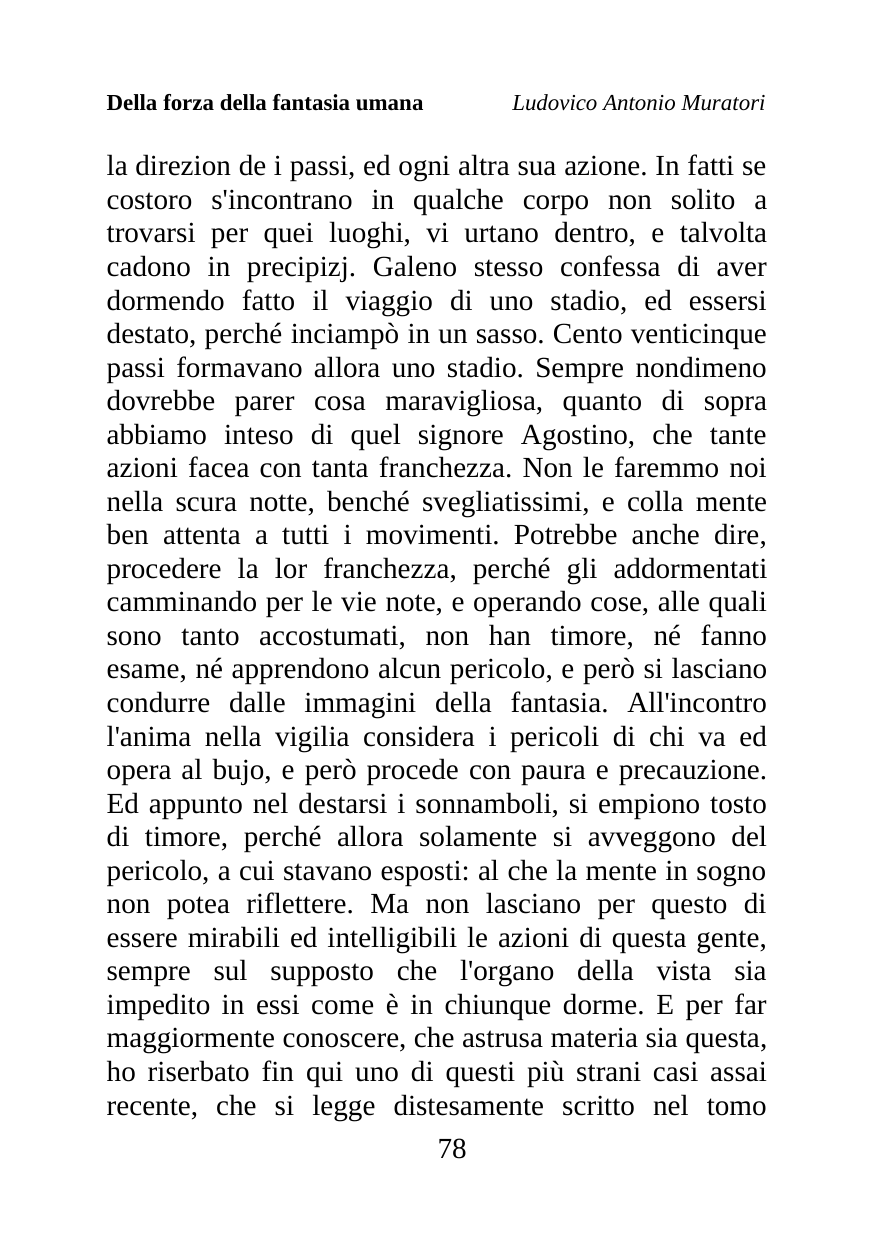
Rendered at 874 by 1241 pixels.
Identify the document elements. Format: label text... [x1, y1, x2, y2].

text la direzion de i passi, ed ogni altra sua azione. In fatti se costoro s'incontrano in qualche corpo non solito a trovarsi per quei luoghi, vi urtano dentro, e talvolta cadono in precipizj. Galeno stesso confessa di aver dormendo fatto il viaggio di uno stadio, ed essersi destato, perché inciampò in un sasso. Cento venticinque passi formavano allora uno stadio. Sempre nondimeno dovrebbe parer cosa maravigliosa, quanto di sopra abbiamo inteso di quel signore Agostino, che tante azioni facea con tanta franchezza. Non le faremmo noi nella scura notte, benché svegliatissimi, e colla mente ben attenta a tutti i movimenti. Potrebbe anche dire, procedere la lor franchezza, perché gli addormentati camminando per le vie note, e operando cose, alle quali sono tanto accostumati, non han timore, né fanno esame, né apprendono alcun pericolo, e però si lasciano condurre dalle immagini della fantasia. All'incontro l'anima nella vigilia considera i pericoli di chi va ed opera al bujo, e però procede con paura e precauzione. Ed appunto nel destarsi i sonnamboli, si empiono tosto di timore, perché allora solamente si avveggono del pericolo, a cui stavano esposti: al che la mente in sogno non potea riflettere. Ma non lasciano per questo di essere mirabili ed intelligibili le azioni di questa gente, sempre sul supposto che l'organo della vista sia impedito in essi come è in chiunque dorme. E per far maggiormente conoscere, che astrusa materia sia questa, ho riserbato fin qui uno di questi più strani casi assai recente, che si legge distesamente scritto nel tomo [106, 148, 768, 1121]
